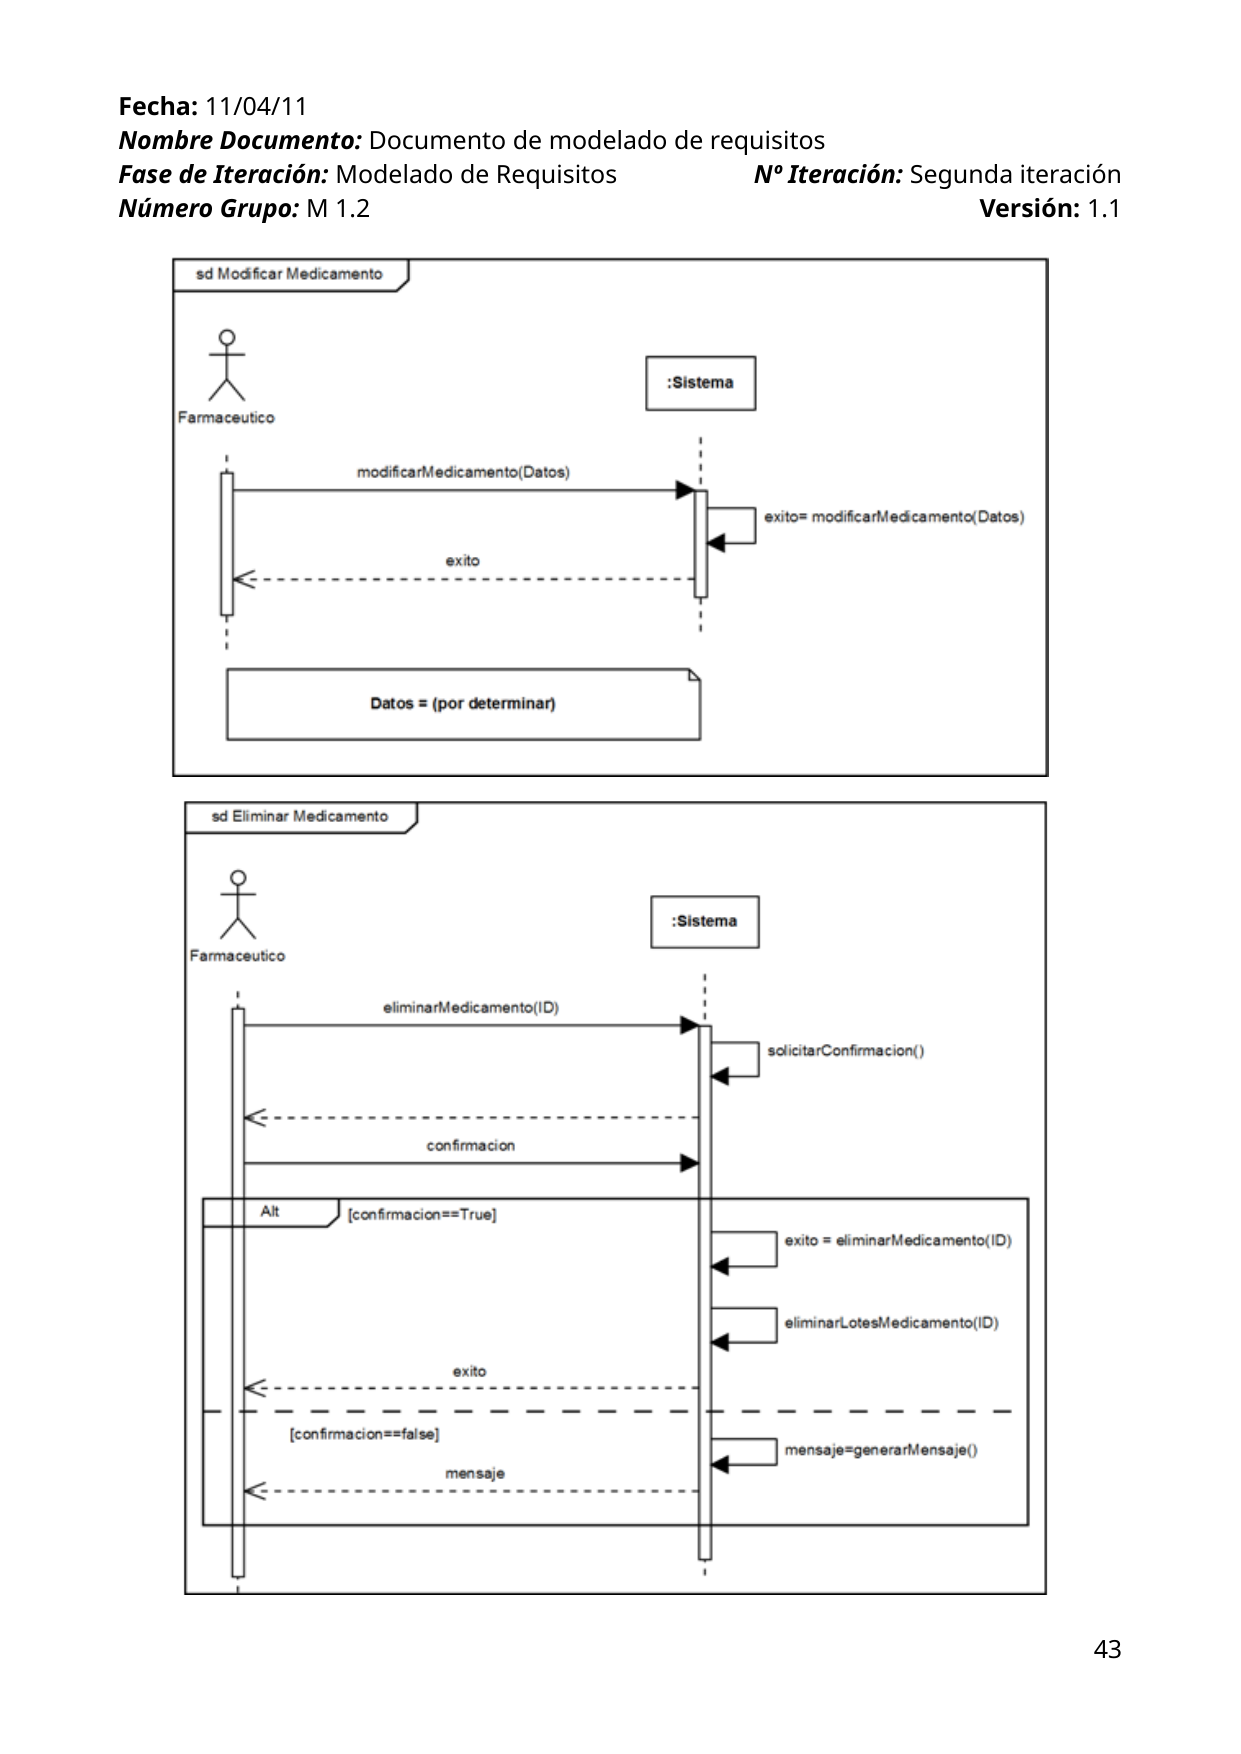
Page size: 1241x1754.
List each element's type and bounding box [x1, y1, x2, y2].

picture [183, 801, 1048, 1595]
picture [171, 257, 1049, 777]
